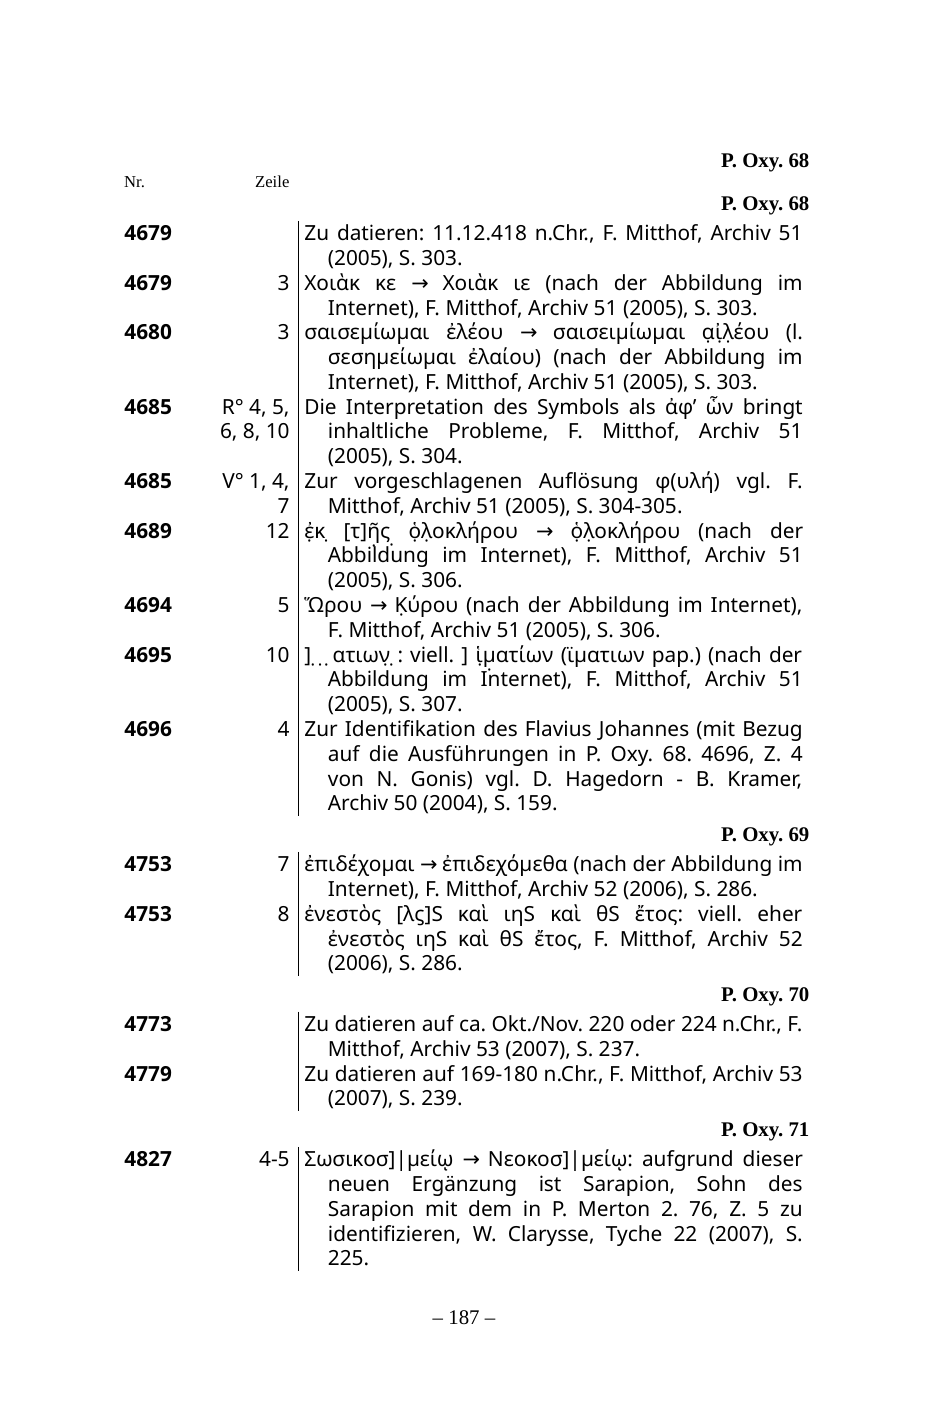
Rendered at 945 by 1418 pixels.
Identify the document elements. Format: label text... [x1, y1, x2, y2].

table_cell V° 1, 4, 7 [207, 469, 298, 518]
table_cell 4680 [118, 320, 207, 394]
table_cell 5 [207, 593, 298, 642]
table_cell 4 [207, 717, 298, 816]
table_cell 4779 [118, 1061, 207, 1111]
table_cell ] ̣ ̣ ̣ατιων̣ ̣: viell. ] ἱ̣μ̣ατίων (ϊματιων pap.) (nach der Abbildung im Internet), F. Mitthof, Archiv 51 (2005), S. 307. [299, 642, 809, 717]
table_header 4679 [118, 221, 207, 270]
table_cell 3 [207, 320, 298, 394]
table_cell 10 [207, 642, 298, 717]
subtitle P. Oxy. 68 [118, 191, 809, 215]
subtitle P. Oxy. 70 [118, 982, 809, 1006]
table_header [207, 1012, 298, 1061]
table_cell 4685 [118, 394, 207, 469]
table_cell 4696 [118, 717, 207, 816]
table_header 4773 [118, 1012, 207, 1061]
table_cell 8 [207, 901, 298, 976]
table_header Σωσικοσ]|μείῳ → Νεοκοσ]|μείῳ: aufgrund dieser neuen Ergänzung ist Sarapion, Sohn des Sarapion mit dem in P. Merton 2. 76, Z. 5 zu identifizieren, W. Clarysse, Tyche 22 (2007), S. 225. [299, 1147, 809, 1271]
table_header Zu datieren auf ca. Okt./Nov. 220 oder 224 n.Chr., F. Mitthof, Archiv 53 (2007), S. 237. [299, 1012, 809, 1061]
table_cell 4689 [118, 518, 207, 593]
table_header 4827 [118, 1147, 207, 1271]
table_cell 4753 [118, 901, 207, 976]
table_header 4-5 [207, 1147, 298, 1271]
table_cell Zur Identifikation des Flavius Johannes (mit Bezug auf die Ausführungen in P. Oxy. 68. 4696, Z. 4 von N. Gonis) vgl. D. Hagedorn - B. Kramer, Archiv 50 (2004), S. 159. [299, 717, 809, 816]
table_cell 4694 [118, 593, 207, 642]
table_cell 4679 [118, 270, 207, 320]
table_cell 4685 [118, 469, 207, 518]
table_header [207, 221, 298, 270]
table_cell 12 [207, 518, 298, 593]
table_cell ἐ̣κ̣ [τ]ῆ̣ς̣ ὁ̣λ̣οκλήρου → ὁ̣λ̣οκλήρου (nach der Abbildung im Internet), F. Mitthof, Archiv 51 (2005), S. 306. [299, 518, 809, 593]
table_cell Zur vorgeschlagenen Auflösung φ(υλή) vgl. F. Mitthof, Archiv 51 (2005), S. 304-305. [299, 469, 809, 518]
table_cell Zu datieren auf 169-180 n.Chr., F. Mitthof, Archiv 53 (2007), S. 239. [299, 1061, 809, 1111]
table_cell 3 [207, 270, 298, 320]
table_cell R° 4, 5, 6, 8, 10 [207, 394, 298, 469]
table_header 7 [207, 852, 298, 901]
table_header 4753 [118, 852, 207, 901]
table_cell ἐνεστὸς [λϛ]S καὶ ιηS καὶ θS ἔτος: viell. eher ἐνεστὸς ιηS καὶ θS ἔτος, F. Mitthof, Archiv 52 (2006), S. 286. [299, 901, 809, 976]
table_header ἐπιδέχομαι → ἐπιδεχόμεθα (nach der Abbildung im Internet), F. Mitthof, Archiv 52 (2006), S. 286. [299, 852, 809, 901]
subtitle P. Oxy. 69 [118, 822, 809, 846]
table_cell Die Interpretation des Symbols als ἀφ’ ὧν bringt inhaltliche Probleme, F. Mitthof, Archiv 51 (2005), S. 304. [299, 394, 809, 469]
table_cell 4695 [118, 642, 207, 717]
table_cell σαισεμίωμαι ἐλέου → σαισειμίωμαι α̣ἰ̣λ̣έου (l. σεσημείωμαι ἐλαίου) (nach der Abbildung im Internet), F. Mitthof, Archiv 51 (2005), S. 303. [299, 320, 809, 394]
table_cell Ὥρου → Κ̣ύρου (nach der Abbildung im Internet), F. Mitthof, Archiv 51 (2005), S. 306. [299, 593, 809, 642]
table_cell Χοιὰκ κε → Χοιὰκ ιε (nach der Abbildung im Internet), F. Mitthof, Archiv 51 (2005), S. 303. [299, 270, 809, 320]
table_cell [207, 1061, 298, 1111]
table_header Zu datieren: 11.12.418 n.Chr., F. Mitthof, Archiv 51 (2005), S. 303. [299, 221, 809, 270]
subtitle P. Oxy. 71 [118, 1117, 809, 1141]
